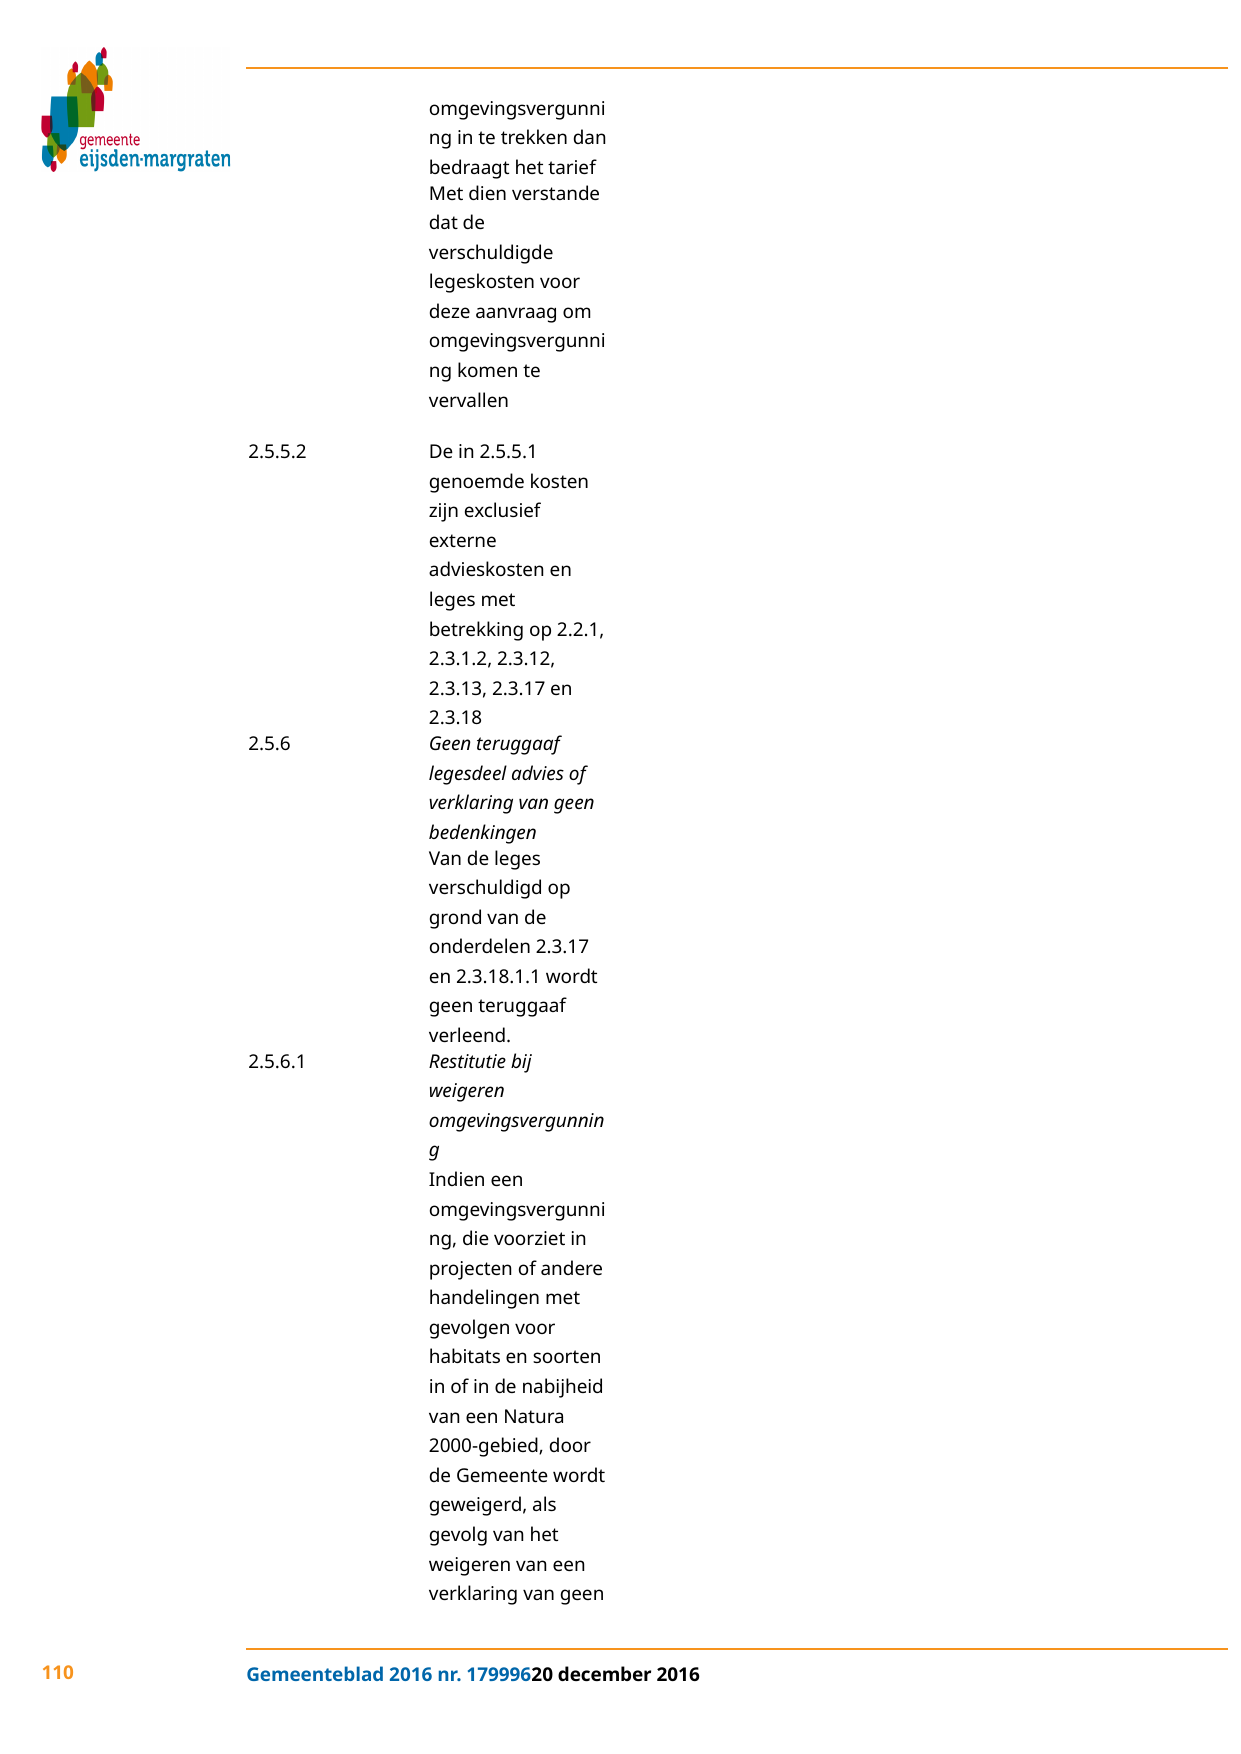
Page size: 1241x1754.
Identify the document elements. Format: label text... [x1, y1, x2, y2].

table_cell 2.5.6.1 [248, 1048, 429, 1606]
table_cell 2.5.6 [248, 730, 429, 845]
table_cell [971, 180, 1152, 412]
table_cell Met dien verstande dat de verschuldigde legeskosten voor deze aanvraag om omgevingsvergunning komen te vervallen [429, 180, 609, 412]
table_cell [790, 845, 971, 1048]
table_cell [790, 180, 971, 412]
table_cell [609, 730, 790, 845]
table_cell [790, 438, 971, 730]
table_cell [248, 180, 429, 412]
table_cell [429, 413, 609, 438]
table_cell Van de leges verschuldigd op grond van de onderdelen 2.3.17 en 2.3.18.1.1 wordt geen teruggaaf verleend. [429, 845, 609, 1048]
picture [41, 47, 231, 172]
table_cell [248, 413, 429, 438]
table_cell [609, 1048, 790, 1606]
table_cell omgevingsvergunning in te trekken dan bedraagt het tarief [429, 95, 609, 180]
table_cell [790, 1048, 971, 1606]
table_cell [971, 95, 1152, 180]
table_cell De in 2.5.5.1 genoemde kosten zijn exclusief externe advieskosten en leges met betrekking op 2.2.1, 2.3.1.2, 2.3.12, 2.3.13, 2.3.17 en 2.3.18 [429, 438, 609, 730]
table_cell [609, 95, 790, 180]
table_cell [971, 730, 1152, 845]
table_cell [609, 438, 790, 730]
table_cell 2.5.5.2 [248, 438, 429, 730]
table_cell [790, 730, 971, 845]
table_cell Restitutie bij weigeren omgevingsvergunning Indien een omgevingsvergunning, die voorziet in projecten of andere handelingen met gevolgen voor habitats en soorten in of in de nabijheid van een Natura 2000-gebied, door de Gemeente wordt geweigerd, als gevolg van het weigeren van een verklaring van geen [429, 1048, 609, 1606]
table_cell [971, 1048, 1152, 1606]
table_cell [971, 413, 1152, 438]
table_cell [609, 845, 790, 1048]
table_cell [248, 95, 429, 180]
table_cell [248, 845, 429, 1048]
table_cell Geen teruggaaf legesdeel advies of verklaring van geen bedenkingen [429, 730, 609, 845]
table_cell [609, 413, 790, 438]
table_cell [790, 413, 971, 438]
table_cell [971, 845, 1152, 1048]
table_cell [971, 438, 1152, 730]
table_cell [609, 180, 790, 412]
table_cell [790, 95, 971, 180]
